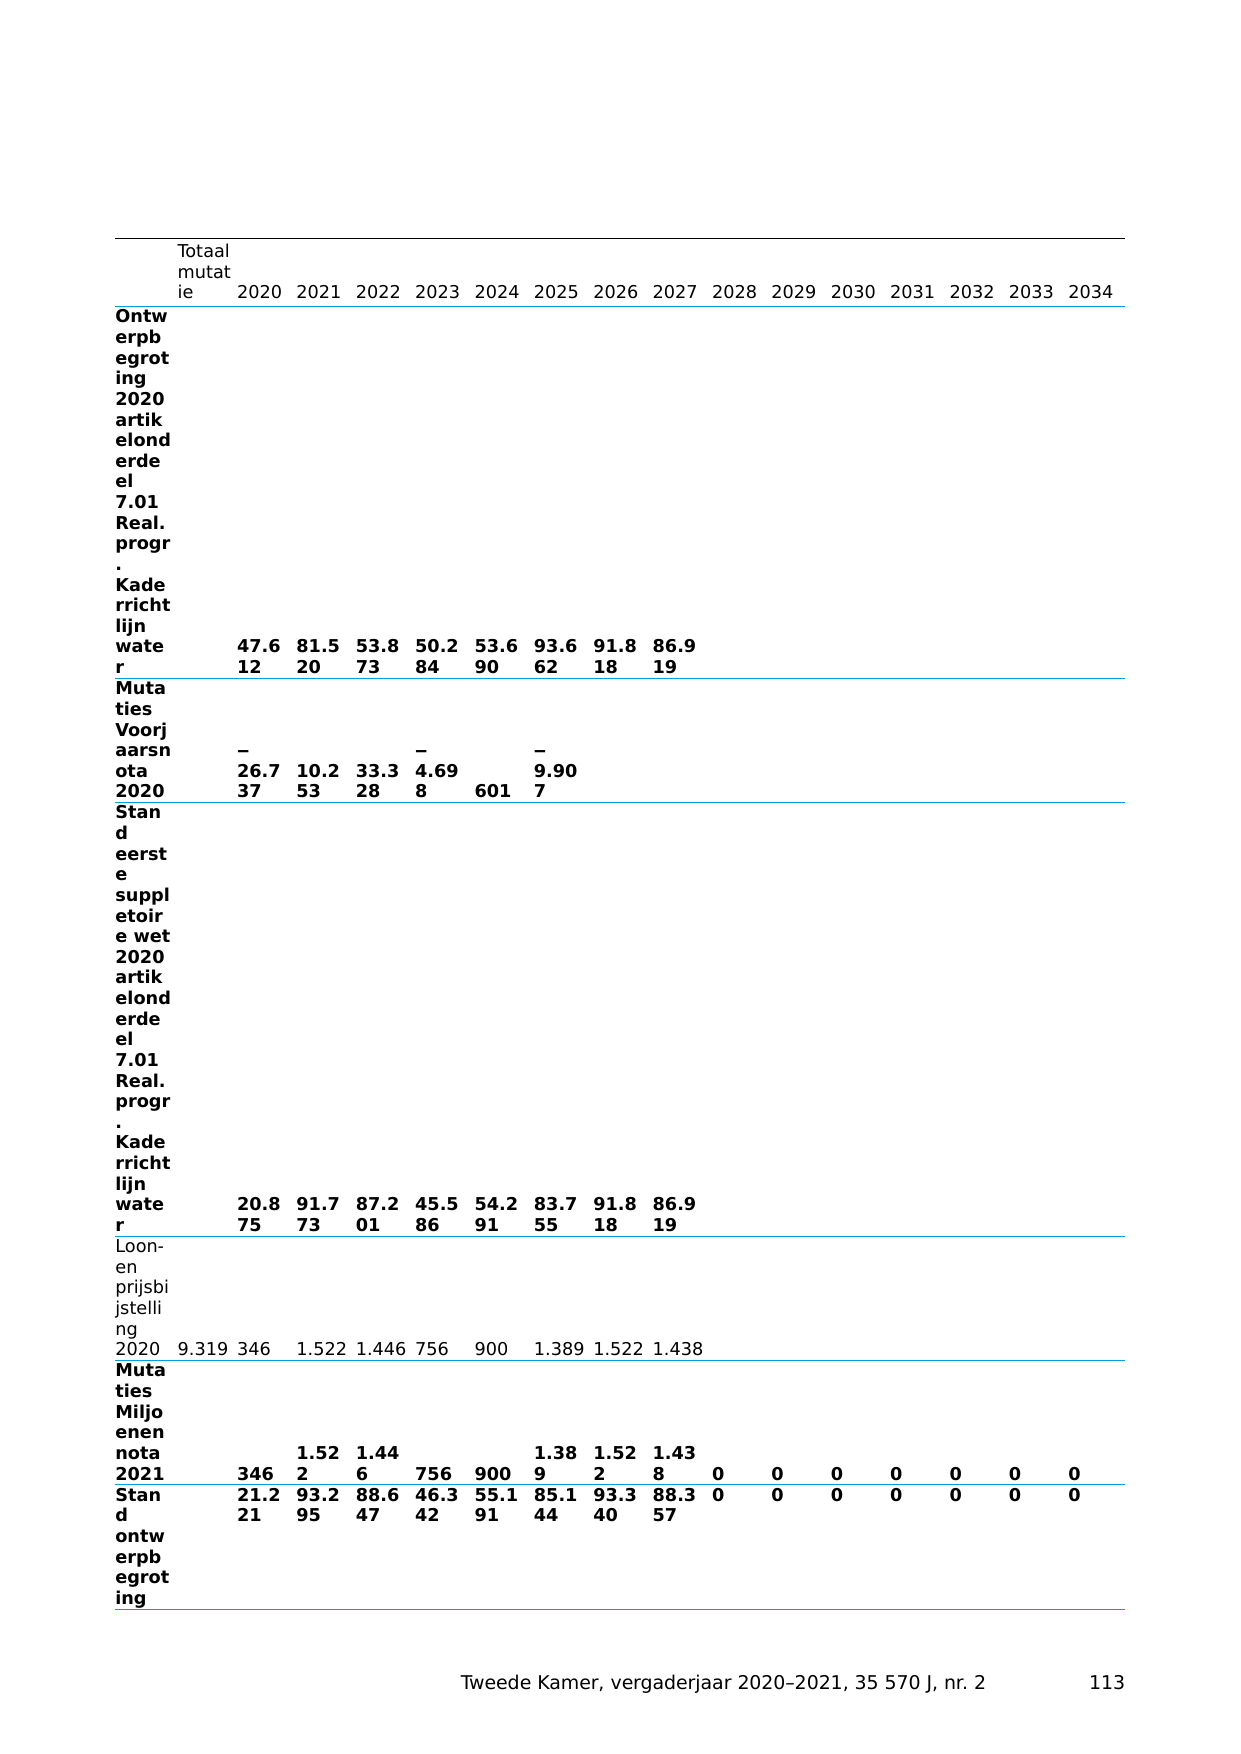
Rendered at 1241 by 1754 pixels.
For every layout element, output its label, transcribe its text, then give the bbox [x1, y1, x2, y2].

table_cell 0 [768, 1361, 828, 1484]
table_cell 93.662 [531, 307, 590, 678]
table_cell 2024 [471, 239, 531, 306]
table_cell 2021 [293, 239, 353, 306]
table_cell 91.818 [590, 307, 649, 678]
table_cell [175, 307, 234, 678]
table_cell [828, 1237, 887, 1360]
table_cell 50.284 [412, 307, 471, 678]
table_cell [1006, 1237, 1065, 1360]
table_cell [709, 307, 768, 678]
table_cell 0 [887, 1361, 946, 1484]
table_cell 81.520 [293, 307, 353, 678]
table_cell 91.773 [293, 803, 353, 1236]
table_cell 0 [1065, 1361, 1125, 1484]
table_cell 88.647 [353, 1485, 412, 1608]
table_cell 2034 [1065, 239, 1125, 306]
table_cell ‒ 9.907 [531, 679, 590, 802]
table_cell 0 [1065, 1485, 1125, 1608]
table_cell [768, 679, 828, 802]
table_cell 91.818 [590, 803, 649, 1236]
table_cell 93.295 [293, 1485, 353, 1608]
table_cell 1.438 [650, 1361, 709, 1484]
table_cell [175, 679, 234, 802]
table_header Tabel 36 Artikel 7 Investeren in waterkwaliteit (bedragen x € 1.000) [115, 213, 1125, 238]
table_cell 2032 [946, 239, 1006, 306]
table_cell Mutaties Miljoenennota 2021 [115, 1361, 174, 1484]
table_cell [946, 307, 1006, 678]
table_cell 2030 [828, 239, 887, 306]
table_cell 2022 [353, 239, 412, 306]
table_cell ‒ 26.737 [234, 679, 293, 802]
table_cell [887, 803, 946, 1236]
table_cell [946, 803, 1006, 1236]
table_cell [887, 679, 946, 802]
table_cell 2026 [590, 239, 649, 306]
table_cell [768, 1237, 828, 1360]
table_cell [650, 679, 709, 802]
table_cell 83.755 [531, 803, 590, 1236]
table_cell 9.319 [175, 1237, 234, 1360]
table_cell [828, 679, 887, 802]
table_cell 54.291 [471, 803, 531, 1236]
table_cell [709, 803, 768, 1236]
table_cell 2029 [768, 239, 828, 306]
table_cell Mutaties Voorjaarsnota 2020 [115, 679, 174, 802]
table_cell ‒ 4.698 [412, 679, 471, 802]
table_cell 33.328 [353, 679, 412, 802]
table_cell Loon- en prijsbijstelling 2020 [115, 1237, 174, 1360]
table_cell 2028 [709, 239, 768, 306]
table_cell 1.446 [353, 1361, 412, 1484]
table_cell 86.919 [650, 307, 709, 678]
table_cell 1.522 [590, 1237, 649, 1360]
table_cell 21.221 [234, 1485, 293, 1608]
table_cell [887, 1237, 946, 1360]
table_cell [1006, 679, 1065, 802]
table_cell 346 [234, 1237, 293, 1360]
table_cell 53.873 [353, 307, 412, 678]
table_cell [175, 1361, 234, 1484]
table_cell [768, 307, 828, 678]
table_cell [1065, 679, 1125, 802]
table_cell 756 [412, 1237, 471, 1360]
table_cell [1006, 803, 1065, 1236]
table_cell 53.690 [471, 307, 531, 678]
table_cell [828, 803, 887, 1236]
table_cell 45.586 [412, 803, 471, 1236]
table_cell 2027 [650, 239, 709, 306]
table_cell 0 [828, 1361, 887, 1484]
table_cell [1065, 1237, 1125, 1360]
table_cell 1.389 [531, 1361, 590, 1484]
table_cell 2023 [412, 239, 471, 306]
table_cell 0 [709, 1361, 768, 1484]
table_cell Totaal mutatie [175, 239, 234, 306]
table_cell 756 [412, 1361, 471, 1484]
table_cell 1.522 [293, 1361, 353, 1484]
table_cell [768, 803, 828, 1236]
table_cell [175, 803, 234, 1236]
table_cell 900 [471, 1361, 531, 1484]
table_cell 0 [1006, 1361, 1065, 1484]
table_cell 601 [471, 679, 531, 802]
table_cell [1006, 307, 1065, 678]
table_cell 0 [828, 1485, 887, 1608]
table_cell 2031 [887, 239, 946, 306]
table_cell [709, 1237, 768, 1360]
table_cell [709, 679, 768, 802]
table_cell 1.522 [590, 1361, 649, 1484]
table_cell 2020 [234, 239, 293, 306]
table_cell [946, 1237, 1006, 1360]
table_cell 20.875 [234, 803, 293, 1236]
table_cell 2033 [1006, 239, 1065, 306]
table_cell 0 [768, 1485, 828, 1608]
table_cell 47.612 [234, 307, 293, 678]
table_cell 55.191 [471, 1485, 531, 1608]
table_cell 85.144 [531, 1485, 590, 1608]
table_cell [946, 679, 1006, 802]
table_cell 86.919 [650, 803, 709, 1236]
table_cell 0 [946, 1361, 1006, 1484]
table_cell 1.389 [531, 1237, 590, 1360]
table_cell 2025 [531, 239, 590, 306]
table_cell 1.438 [650, 1237, 709, 1360]
table_cell 0 [1006, 1485, 1065, 1608]
table_cell [590, 679, 649, 802]
table_cell Stand eerste suppletoire wet 2020 artikelonderdeel 7.01 Real. progr. Kaderrichtlijn water [115, 803, 174, 1236]
table_cell 87.201 [353, 803, 412, 1236]
table_cell Ontwerpbegroting 2020 artikelonderdeel 7.01 Real. progr. Kaderrichtlijn water [115, 307, 174, 678]
table_cell 0 [946, 1485, 1006, 1608]
table_cell [115, 239, 174, 306]
table_cell 1.522 [293, 1237, 353, 1360]
table_cell [828, 307, 887, 678]
table_cell 0 [709, 1485, 768, 1608]
table_cell Stand ontwerpbegroting [115, 1485, 174, 1608]
table_cell [175, 1485, 234, 1608]
table_cell 93.340 [590, 1485, 649, 1608]
table_cell 46.342 [412, 1485, 471, 1608]
table_cell [1065, 307, 1125, 678]
table_cell 346 [234, 1361, 293, 1484]
table_cell 1.446 [353, 1237, 412, 1360]
table_cell 900 [471, 1237, 531, 1360]
table_cell [887, 307, 946, 678]
table_cell 88.357 [650, 1485, 709, 1608]
table_cell [1065, 803, 1125, 1236]
table_cell 0 [887, 1485, 946, 1608]
table_cell 10.253 [293, 679, 353, 802]
